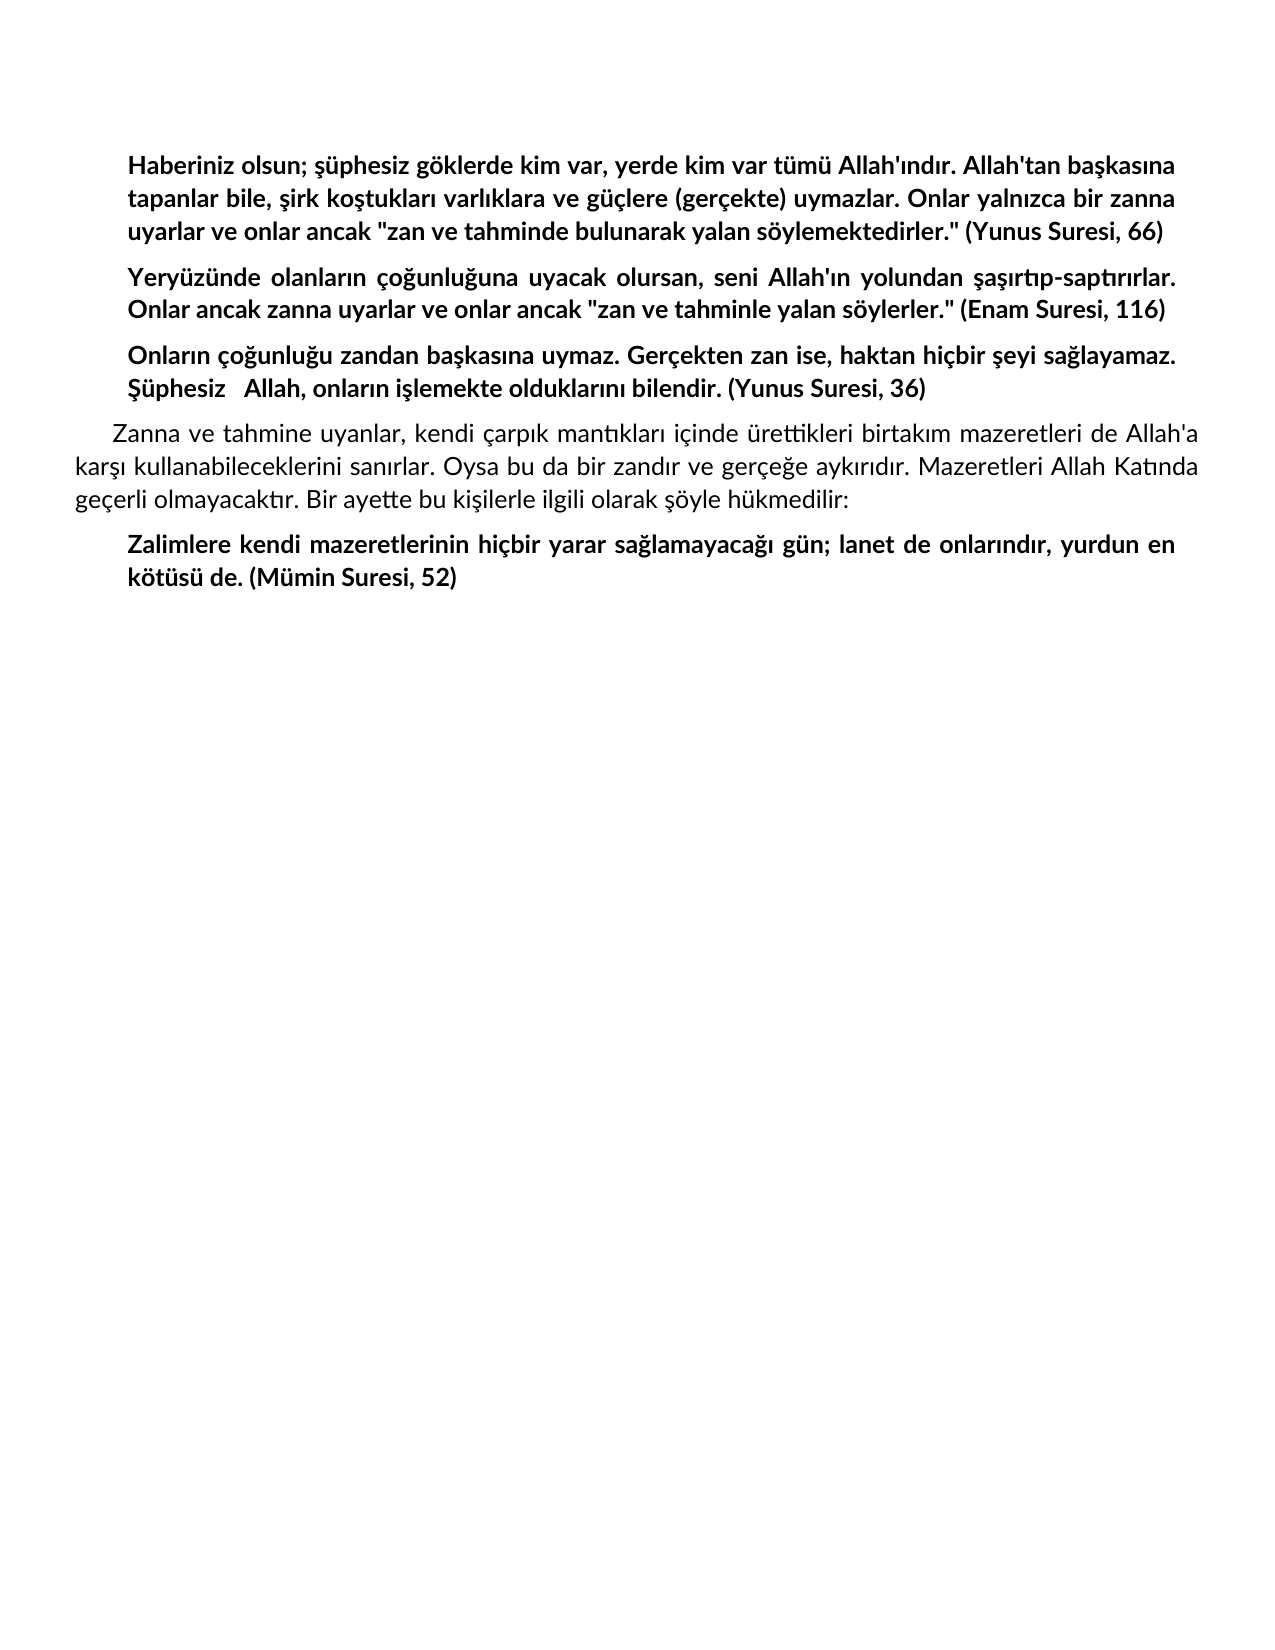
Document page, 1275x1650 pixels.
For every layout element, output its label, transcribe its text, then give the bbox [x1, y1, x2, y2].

text Haberiniz olsun; şüphesiz göklerde kim var, yerde kim var tümü Allah'ındır. Allah'tan başkasına tapanlar bile, şirk koştukları varlıklara ve güçlere (gerçekte) uymazlar. Onlar yalnızca bir zanna uyarlar ve onlar ancak "zan ve tahminde bulunarak yalan söylemektedirler." (Yunus Suresi, 66) [127, 150, 1177, 246]
text Onların çoğunluğu zandan başkasına uymaz. Gerçekten zan ise, haktan hiçbir şeyi sağlayamaz. Şüphesiz Allah, onların işlemekte olduklarını bilendir. (Yunus Suresi, 36) [127, 339, 1177, 402]
text Zanna ve tahmine uyanlar, kendi çarpık mantıkları içinde ürettikleri birtakım mazeretleri de Allah'a karşı kullanabileceklerini sanırlar. Oysa bu da bir zandır ve gerçeğe aykırıdır. Mazeretleri Allah Katında geçerli olmayacaktır. Bir ayette bu kişilerle ilgili olarak şöyle hükmedilir: [75, 418, 1200, 514]
text Zalimlere kendi mazeretlerinin hiçbir yarar sağlamayacağı gün; lanet de onlarındır, yurdun en kötüsü de. (Mümin Suresi, 52) [127, 529, 1177, 592]
text Yeryüzünde olanların çoğunluğuna uyacak olursan, seni Allah'ın yolundan şaşırtıp-saptırırlar. Onlar ancak zanna uyarlar ve onlar ancak "zan ve tahminle yalan söylerler." (Enam Suresi, 116) [127, 261, 1177, 324]
